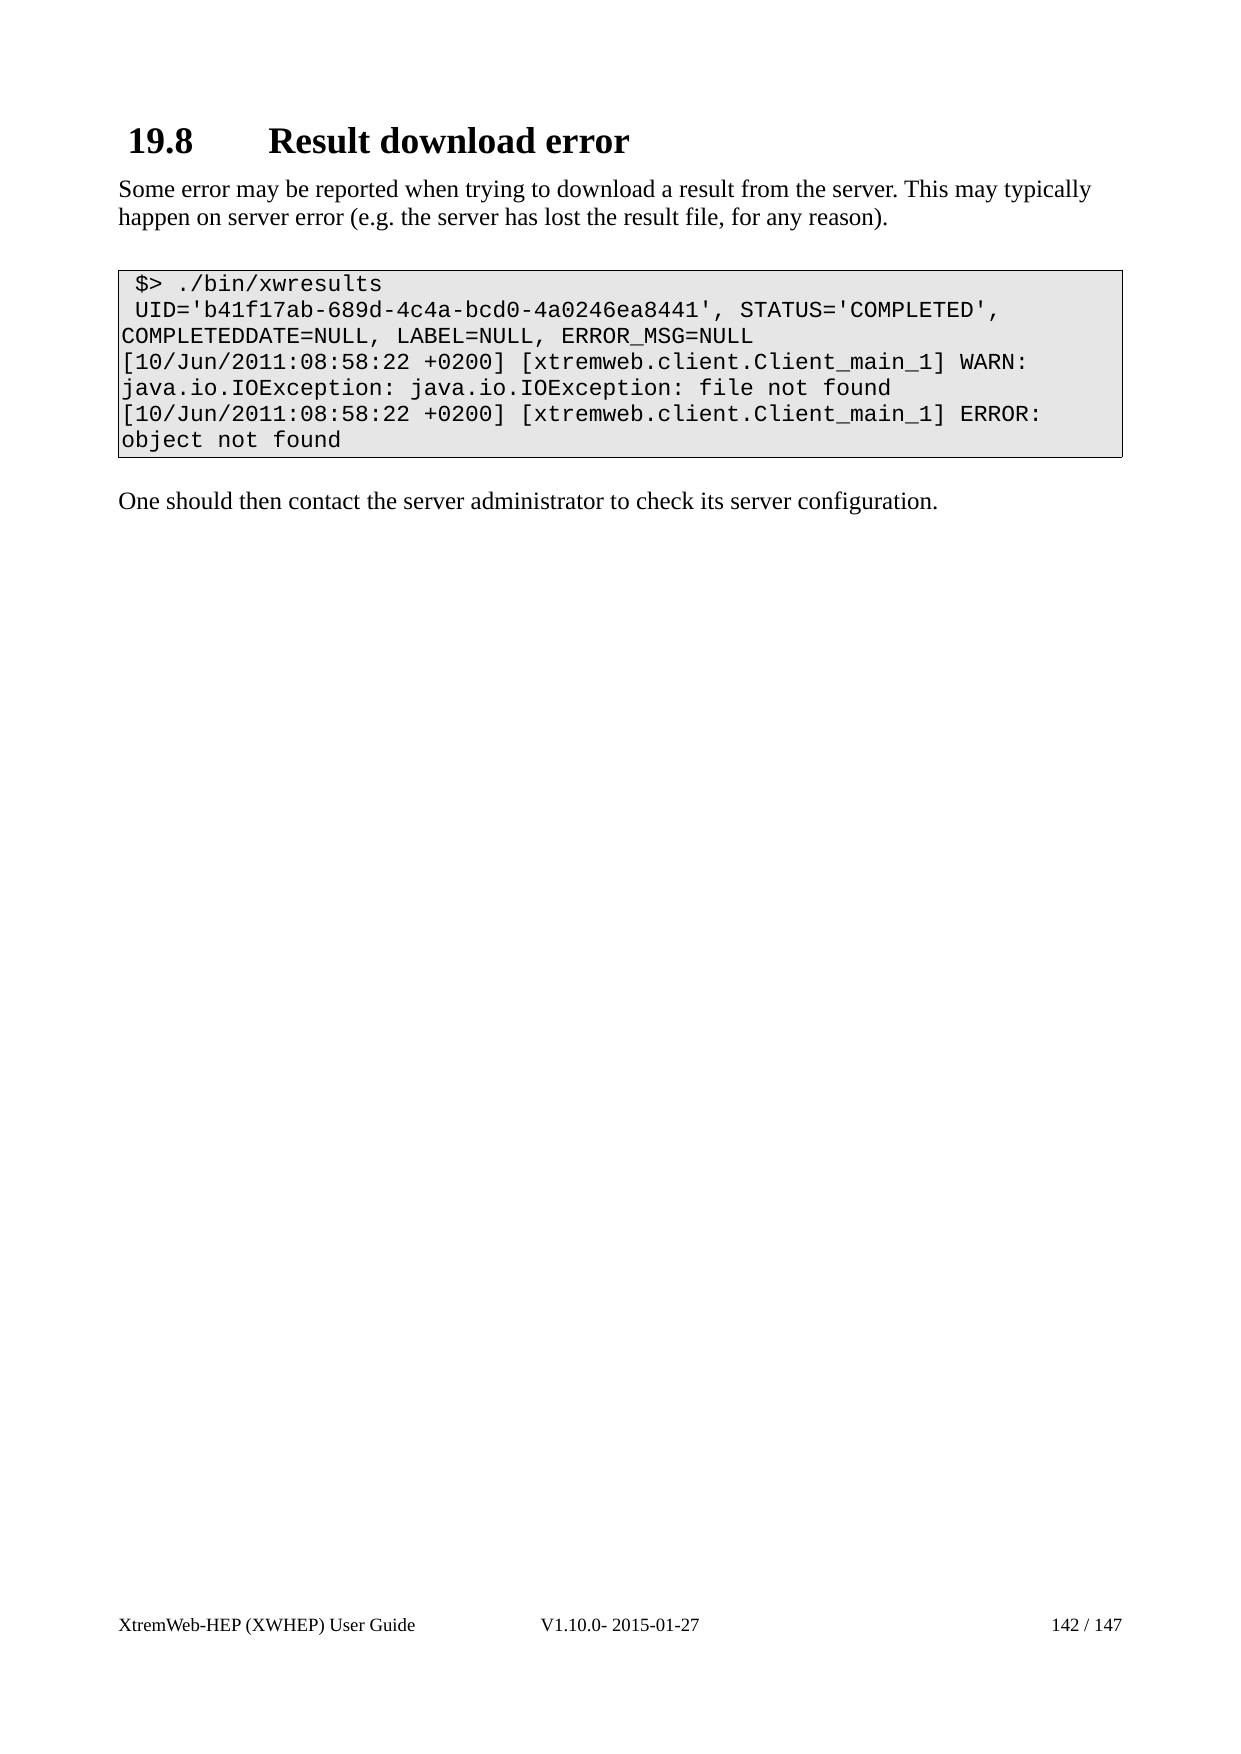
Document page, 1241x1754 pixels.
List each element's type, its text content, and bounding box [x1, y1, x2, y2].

subtitle Result download error [118, 118, 1122, 161]
text $> ./bin/xwresults [119, 271, 1122, 296]
text Some error may be reported when trying to download a result from the server. This may typically happen on server error (e.g. the server has lost the result file, for any reason). [118, 174, 1122, 231]
text [10/Jun/2011:08:58:22 +0200] [xtremweb.client.Client_main_1] WARN: java.io.IOException: java.io.IOException: file not found [119, 347, 1122, 399]
text UID='b41f17ab-689d-4c4a-bcd0-4a0246ea8441', STATUS='COMPLETED', COMPLETEDDATE=NULL, LABEL=NULL, ERROR_MSG=NULL [119, 296, 1122, 347]
text One should then contact the server administrator to check its server configuration. [118, 486, 1122, 515]
text [10/Jun/2011:08:58:22 +0200] [xtremweb.client.Client_main_1] ERROR: object not found [119, 399, 1122, 457]
